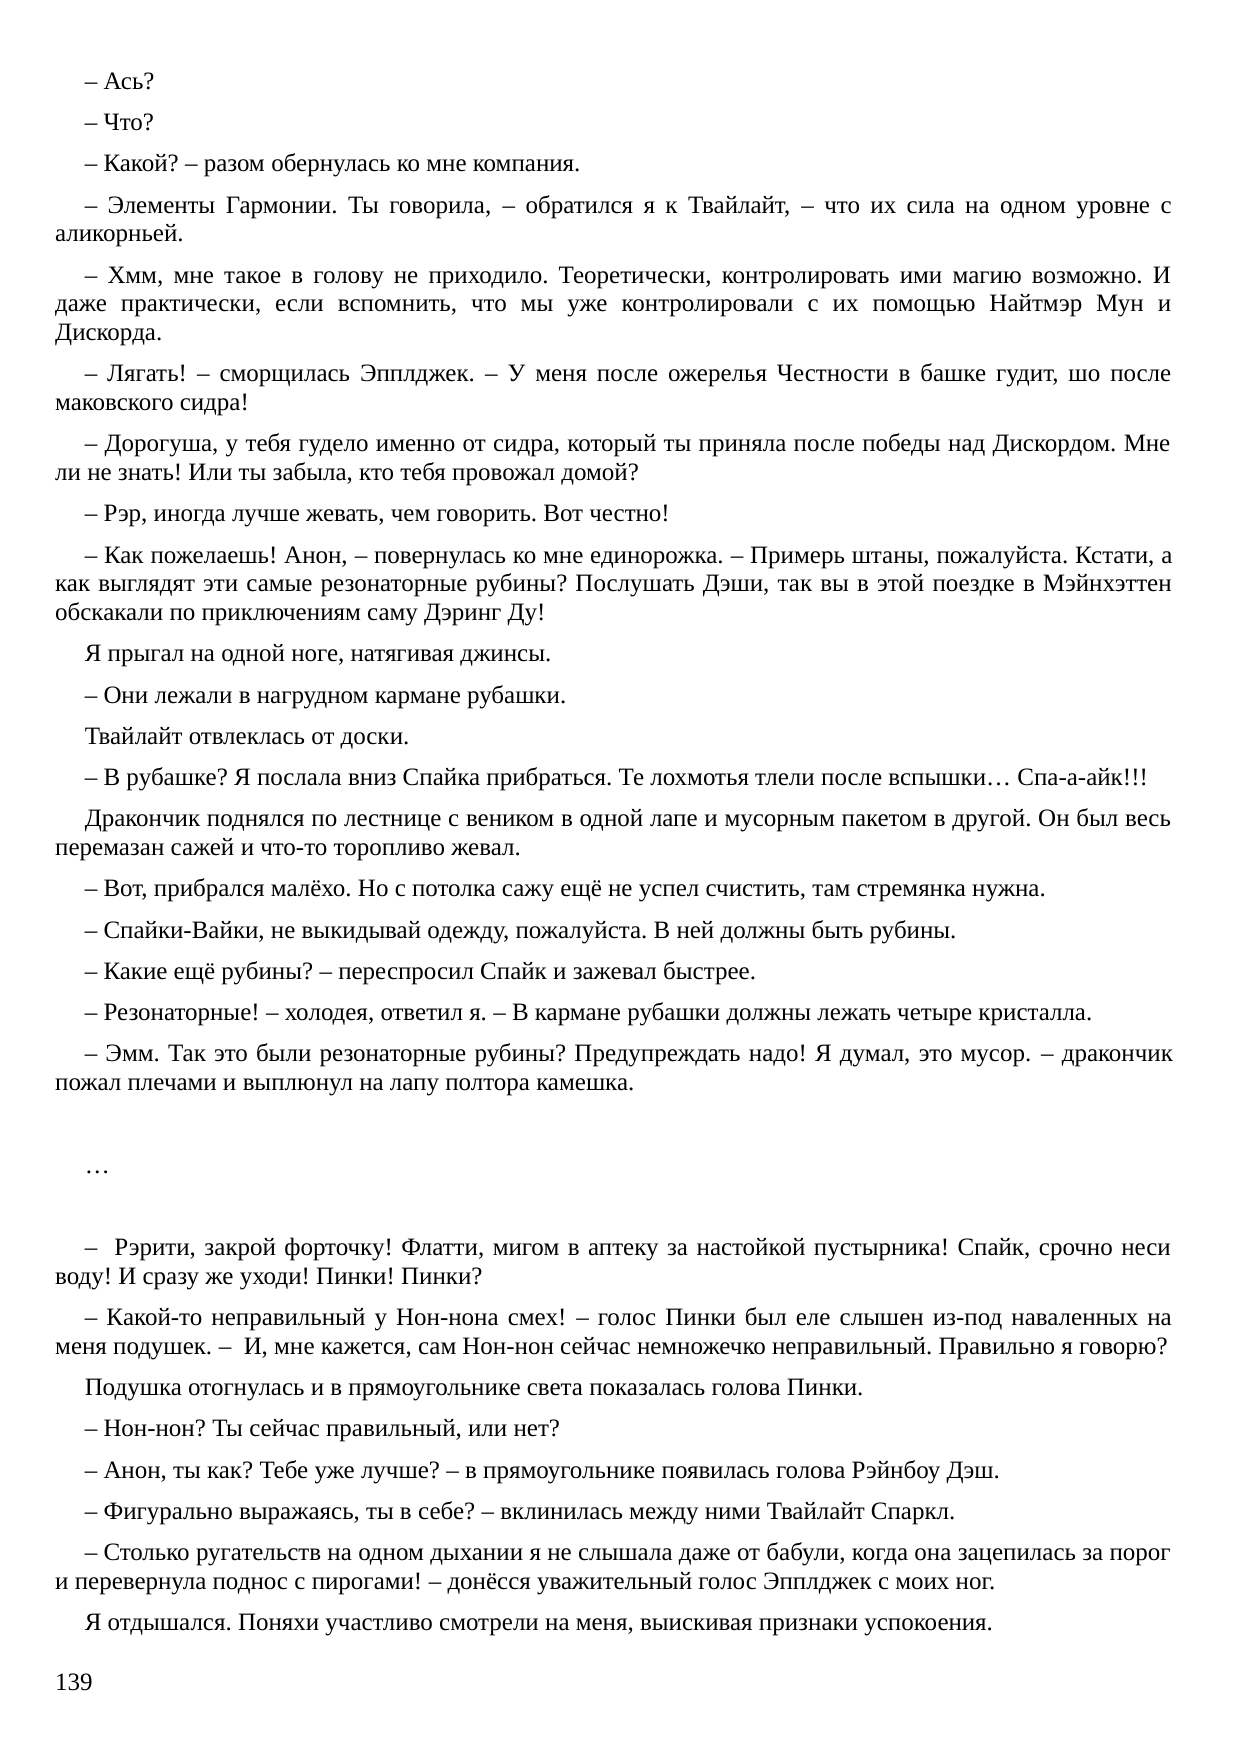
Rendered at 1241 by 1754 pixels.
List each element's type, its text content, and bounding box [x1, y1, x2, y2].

text Я прыгал на одной ноге, натягивая джинсы. [55, 638, 1173, 667]
text – Эмм. Так это были резонаторные рубины? Предупреждать надо! Я думал, это мусор. – дракончик пожал плечами и выплюнул на лапу полтора камешка. [55, 1038, 1173, 1096]
text Подушка отогнулась и в прямоугольнике света показалась голова Пинки. [55, 1372, 1173, 1401]
text – Ась? [55, 66, 1173, 95]
text – Нон-нон? Ты сейчас правильный, или нет? [55, 1413, 1173, 1442]
text Дракончик поднялся по лестнице с веником в одной лапе и мусорным пакетом в другой. Он был весь перемазан сажей и что-то торопливо жевал. [55, 803, 1173, 861]
text – Рэрити, закрой форточку! Флатти, мигом в аптеку за настойкой пустырника! Спайк, срочно неси воду! И сразу же уходи! Пинки! Пинки? [55, 1232, 1173, 1290]
text – Они лежали в нагрудном кармане рубашки. [55, 680, 1173, 708]
text – Резонаторные! – холодея, ответил я. – В кармане рубашки должны лежать четыре кристалла. [55, 997, 1173, 1026]
text … [55, 1150, 1173, 1178]
text – Спайки-Вайки, не выкидывай одежду, пожалуйста. В ней должны быть рубины. [55, 915, 1173, 943]
text – Фигурально выражаясь, ты в себе? – вклинилась между ними Твайлайт Спаркл. [55, 1496, 1173, 1525]
text – Анон, ты как? Тебе уже лучше? – в прямоугольнике появилась голова Рэйнбоу Дэш. [55, 1455, 1173, 1483]
text – В рубашке? Я послала вниз Спайка прибраться. Те лохмотья тлели после вспышки… Спа-а-айк!!! [55, 762, 1173, 791]
text – Что? [55, 107, 1173, 136]
text – Как пожелаешь! Анон, – повернулась ко мне единорожка. – Примерь штаны, пожалуйста. Кстати, а как выглядят эти самые резонаторные рубины? Послушать Дэши, так вы в этой поездке в Мэйнхэттен обскакали по приключениям саму Дэринг Ду! [55, 540, 1173, 626]
text – Хмм, мне такое в голову не приходило. Теоретически, контролировать ими магию возможно. И даже практически, если вспомнить, что мы уже контролировали с их помощью Найтмэр Мун и Дискорда. [55, 260, 1173, 346]
text – Элементы Гармонии. Ты говорила, – обратился я к Твайлайт, – что их сила на одном уровне с аликорньей. [55, 190, 1173, 247]
text – Какой-то неправильный у Нон-нона смех! – голос Пинки был еле слышен из-под наваленных на меня подушек. – И, мне кажется, сам Нон-нон сейчас немножечко неправильный. Правильно я говорю? [55, 1302, 1173, 1360]
text – Какой? – разом обернулась ко мне компания. [55, 148, 1173, 177]
text – Рэр, иногда лучше жевать, чем говорить. Вот честно! [55, 498, 1173, 527]
text – Столько ругательств на одном дыхании я не слышала даже от бабули, когда она зацепилась за порог и перевернула поднос с пирогами! – донёсся уважительный голос Эпплджек с моих ног. [55, 1537, 1173, 1595]
text – Какие ещё рубины? – переспросил Спайк и зажевал быстрее. [55, 956, 1173, 985]
text Я отдышался. Поняхи участливо смотрели на меня, выискивая признаки успокоения. [55, 1607, 1173, 1636]
text – Лягать! – сморщилась Эпплджек. – У меня после ожерелья Честности в башке гудит, шо после маковского сидра! [55, 358, 1173, 416]
text Твайлайт отвлеклась от доски. [55, 721, 1173, 750]
text – Вот, прибрался малёхо. Но с потолка сажу ещё не успел счистить, там стремянка нужна. [55, 873, 1173, 902]
text – Дорогуша, у тебя гудело именно от сидра, который ты приняла после победы над Дискордом. Мне ли не знать! Или ты забыла, кто тебя провожал домой? [55, 428, 1173, 486]
